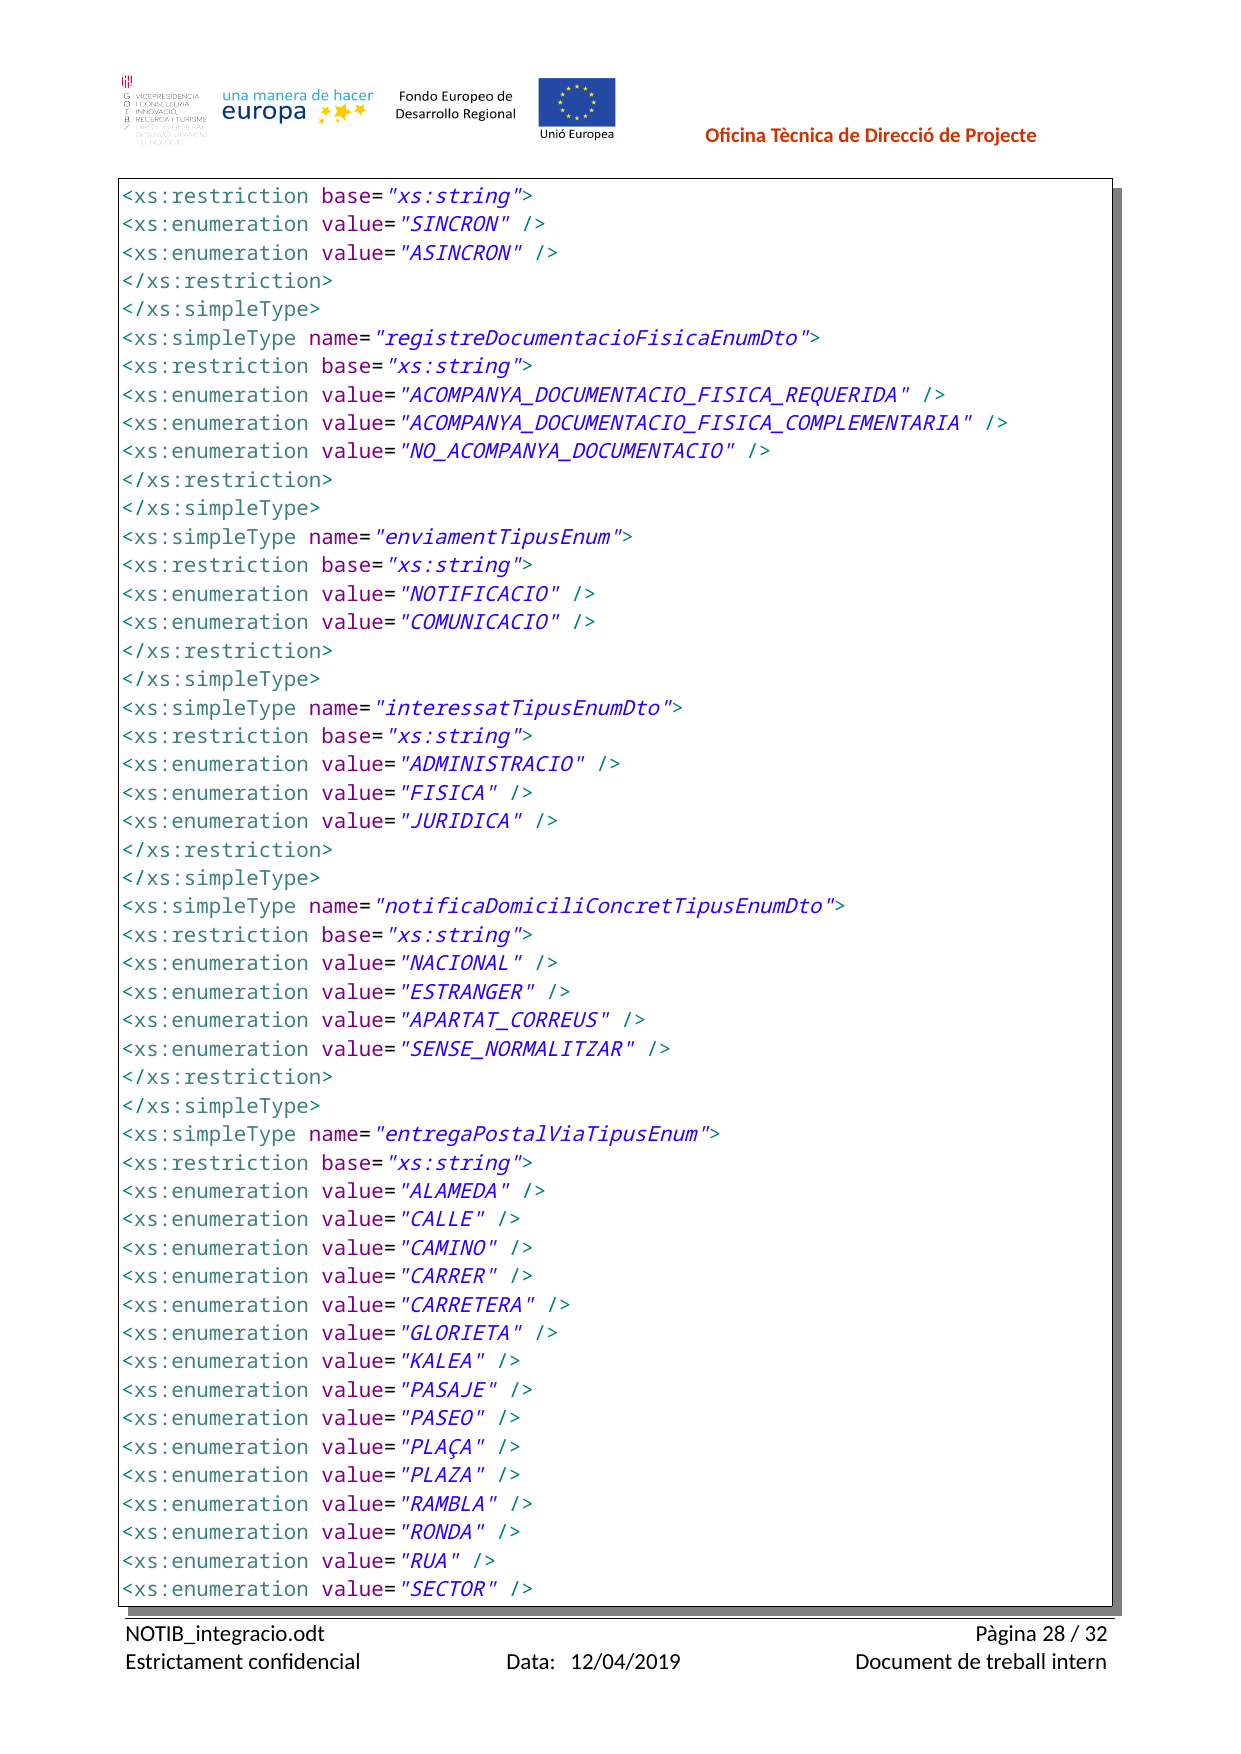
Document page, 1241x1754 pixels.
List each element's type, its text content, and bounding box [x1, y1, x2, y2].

text <xs:enumeration value="CARRETERA" /> [119, 1287, 1112, 1315]
picture [118, 73, 213, 147]
text </xs:simpleType> [119, 860, 1112, 889]
text </xs:restriction> [119, 1059, 1112, 1088]
text <xs:restriction base="xs:string"> [119, 917, 1112, 946]
text <xs:enumeration value="ALAMEDA" /> [119, 1173, 1112, 1201]
text <xs:enumeration value="SENSE_NORMALITZAR" /> [119, 1031, 1112, 1059]
text </xs:restriction> [119, 633, 1112, 661]
text <xs:enumeration value="RUA" /> [119, 1543, 1112, 1571]
text <xs:enumeration value="FISICA" /> [119, 775, 1112, 803]
text <xs:enumeration value="ADMINISTRACIO" /> [119, 746, 1112, 775]
text </xs:simpleType> [119, 661, 1112, 689]
text </xs:restriction> [119, 263, 1112, 291]
text </xs:simpleType> [119, 291, 1112, 320]
text <xs:enumeration value="APARTAT_CORREUS" /> [119, 1002, 1112, 1031]
text <xs:restriction base="xs:string"> [119, 1144, 1112, 1173]
text <xs:simpleType name="entregaPostalViaTipusEnum"> [119, 1116, 1112, 1144]
text <xs:enumeration value="NACIONAL" /> [119, 946, 1112, 974]
text <xs:enumeration value="RAMBLA" /> [119, 1486, 1112, 1514]
text <xs:enumeration value="NOTIFICACIO" /> [119, 576, 1112, 604]
text <xs:restriction base="xs:string"> [119, 547, 1112, 576]
text <xs:simpleType name="interessatTipusEnumDto"> [119, 689, 1112, 718]
text <xs:enumeration value="PLAÇA" /> [119, 1429, 1112, 1457]
text <xs:enumeration value="KALEA" /> [119, 1344, 1112, 1372]
text <xs:enumeration value="ACOMPANYA_DOCUMENTACIO_FISICA_REQUERIDA" /> [119, 377, 1112, 405]
text <xs:enumeration value="COMUNICACIO" /> [119, 604, 1112, 633]
text <xs:enumeration value="SINCRON" /> [119, 206, 1112, 234]
text <xs:enumeration value="PASAJE" /> [119, 1372, 1112, 1401]
text </xs:simpleType> [119, 1088, 1112, 1116]
text <xs:enumeration value="NO_ACOMPANYA_DOCUMENTACIO" /> [119, 434, 1112, 462]
text <xs:restriction base="xs:string"> [119, 179, 1112, 206]
text <xs:enumeration value="PASEO" /> [119, 1401, 1112, 1429]
text <xs:simpleType name="registreDocumentacioFisicaEnumDto"> [119, 320, 1112, 348]
text <xs:enumeration value="CALLE" /> [119, 1201, 1112, 1230]
text <xs:enumeration value="ACOMPANYA_DOCUMENTACIO_FISICA_COMPLEMENTARIA" /> [119, 405, 1112, 434]
text </xs:restriction> [119, 832, 1112, 860]
text <xs:enumeration value="ESTRANGER" /> [119, 974, 1112, 1002]
text <xs:enumeration value="RONDA" /> [119, 1514, 1112, 1543]
text </xs:restriction> [119, 462, 1112, 491]
text <xs:enumeration value="CARRER" /> [119, 1258, 1112, 1287]
text <xs:enumeration value="PLAZA" /> [119, 1457, 1112, 1486]
text <xs:restriction base="xs:string"> [119, 348, 1112, 377]
text <xs:simpleType name="notificaDomiciliConcretTipusEnumDto"> [119, 889, 1112, 917]
text <xs:enumeration value="JURIDICA" /> [119, 803, 1112, 832]
picture [219, 73, 621, 147]
text <xs:enumeration value="SECTOR" /> [119, 1571, 1112, 1606]
text <xs:restriction base="xs:string"> [119, 718, 1112, 746]
text </xs:simpleType> [119, 491, 1112, 519]
text <xs:enumeration value="GLORIETA" /> [119, 1315, 1112, 1344]
text <xs:simpleType name="enviamentTipusEnum"> [119, 519, 1112, 547]
text <xs:enumeration value="ASINCRON" /> [119, 234, 1112, 263]
text <xs:enumeration value="CAMINO" /> [119, 1230, 1112, 1258]
